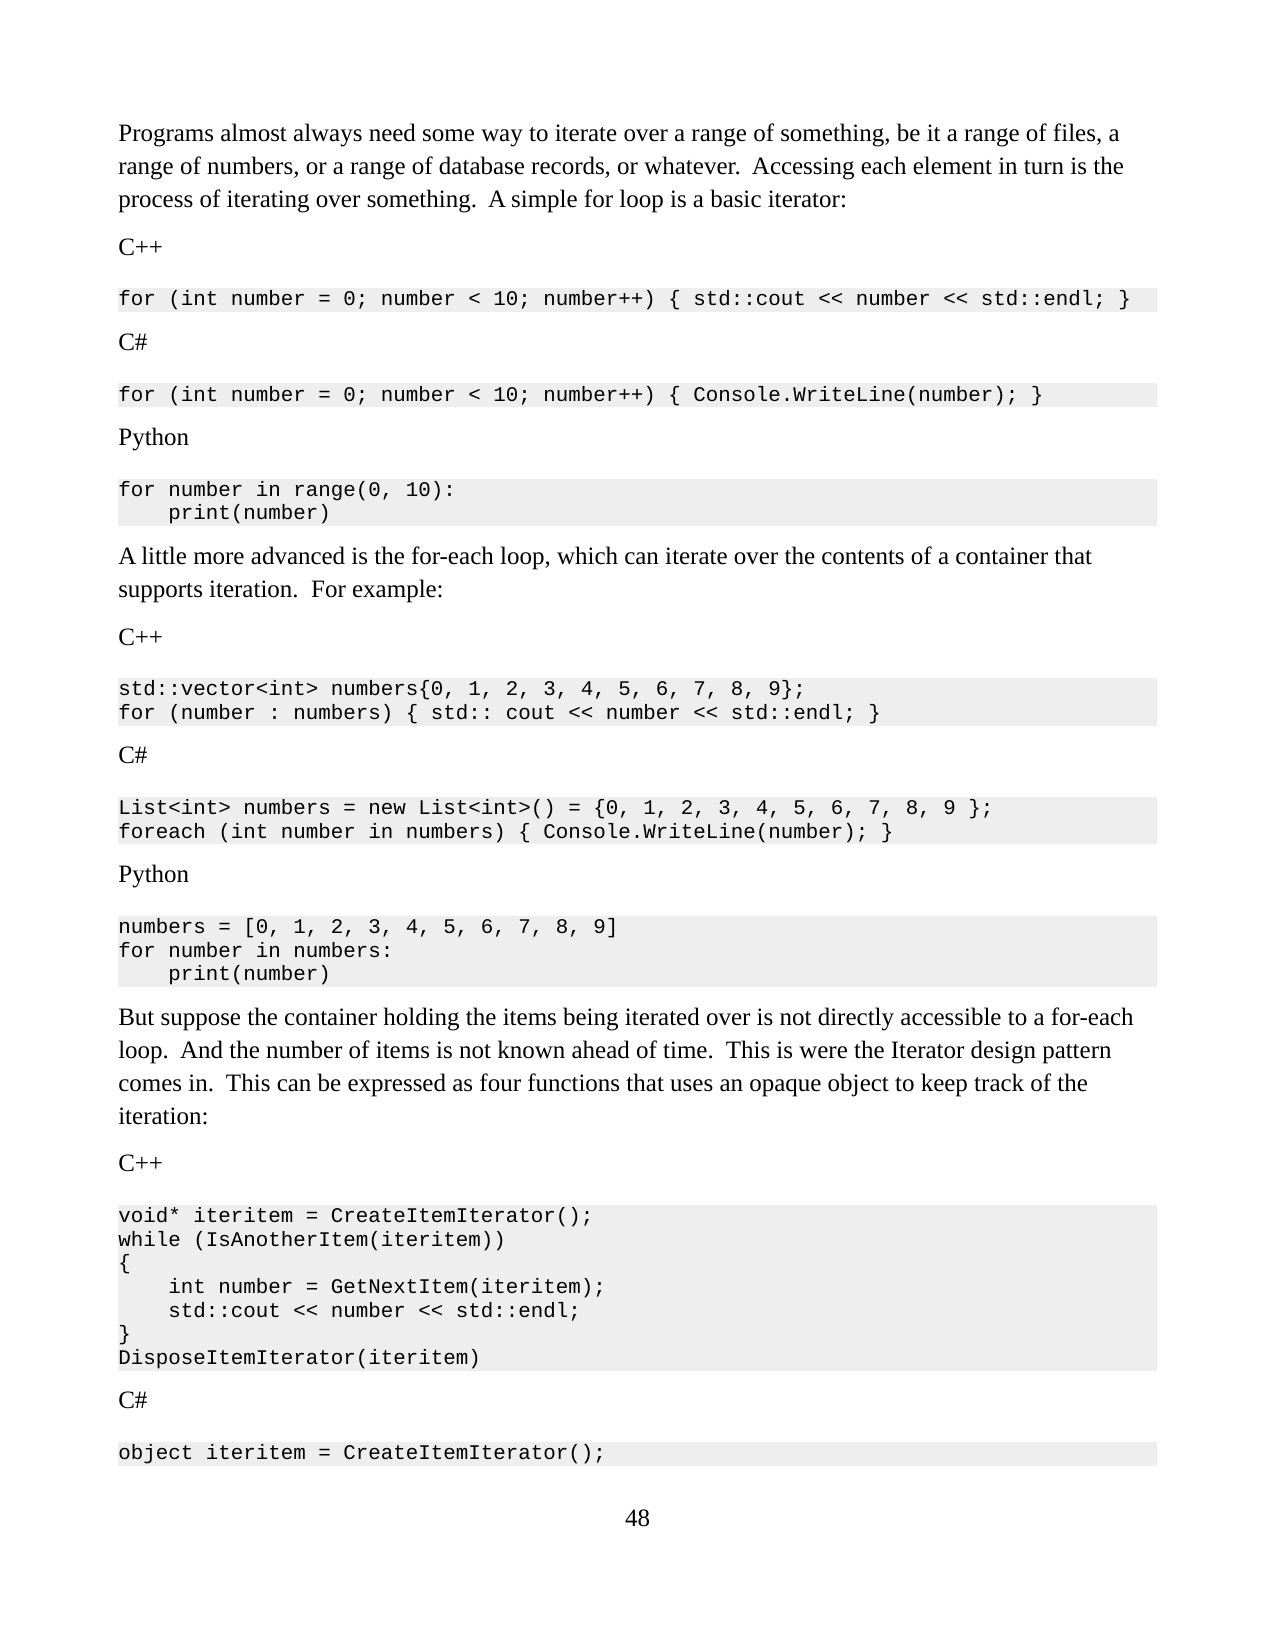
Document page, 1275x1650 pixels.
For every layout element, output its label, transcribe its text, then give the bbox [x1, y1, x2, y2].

text std::vector<int> numbers{0, 1, 2, 3, 4, 5, 6, 7, 8, 9}; [118, 678, 1157, 702]
text } [118, 1323, 1157, 1347]
text DisposeItemIterator(iteritem) [118, 1347, 1157, 1371]
text { [118, 1252, 1157, 1276]
text for (int number = 0; number < 10; number++) { Console.WriteLine(number); } [118, 383, 1157, 407]
text But suppose the container holding the items being iterated over is not directly accessible to a for-each loop. And the number of items is not known ahead of time. This is were the Iterator design pattern comes in. This can be expressed as four functions that uses an opaque object to keep track of the iteration: [118, 1002, 1157, 1130]
text A little more advanced is the for-each loop, which can iterate over the contents of a container that supports iteration. For example: [118, 541, 1157, 603]
text foreach (int number in numbers) { Console.WriteLine(number); } [118, 821, 1157, 844]
text C++ [118, 1148, 1157, 1177]
text List<int> numbers = new List<int>() = {0, 1, 2, 3, 4, 5, 6, 7, 8, 9 }; [118, 797, 1157, 821]
text print(number) [118, 963, 1157, 987]
text C# [118, 1386, 1157, 1414]
text for (number : numbers) { std:: cout << number << std::endl; } [118, 702, 1157, 726]
text numbers = [0, 1, 2, 3, 4, 5, 6, 7, 8, 9] [118, 916, 1157, 939]
text C++ [118, 232, 1157, 261]
text object iteritem = CreateItemIterator(); [118, 1442, 1157, 1466]
text int number = GetNextItem(iteritem); [118, 1276, 1157, 1300]
text std::cout << number << std::endl; [118, 1300, 1157, 1323]
text while (IsAnotherItem(iteritem)) [118, 1229, 1157, 1252]
text Python [118, 859, 1157, 888]
text C# [118, 327, 1157, 356]
text for (int number = 0; number < 10; number++) { std::cout << number << std::endl; } [118, 288, 1157, 312]
text C# [118, 741, 1157, 769]
text Programs almost always need some way to iterate over a range of something, be it a range of files, a range of numbers, or a range of database records, or whatever. Accessing each element in turn is the process of iterating over something. A simple for loop is a basic iterator: [118, 118, 1157, 213]
text Python [118, 422, 1157, 451]
text for number in range(0, 10): [118, 479, 1157, 502]
text C++ [118, 622, 1157, 650]
text print(number) [118, 502, 1157, 526]
text for number in numbers: [118, 939, 1157, 963]
text void* iteritem = CreateItemIterator(); [118, 1205, 1157, 1229]
